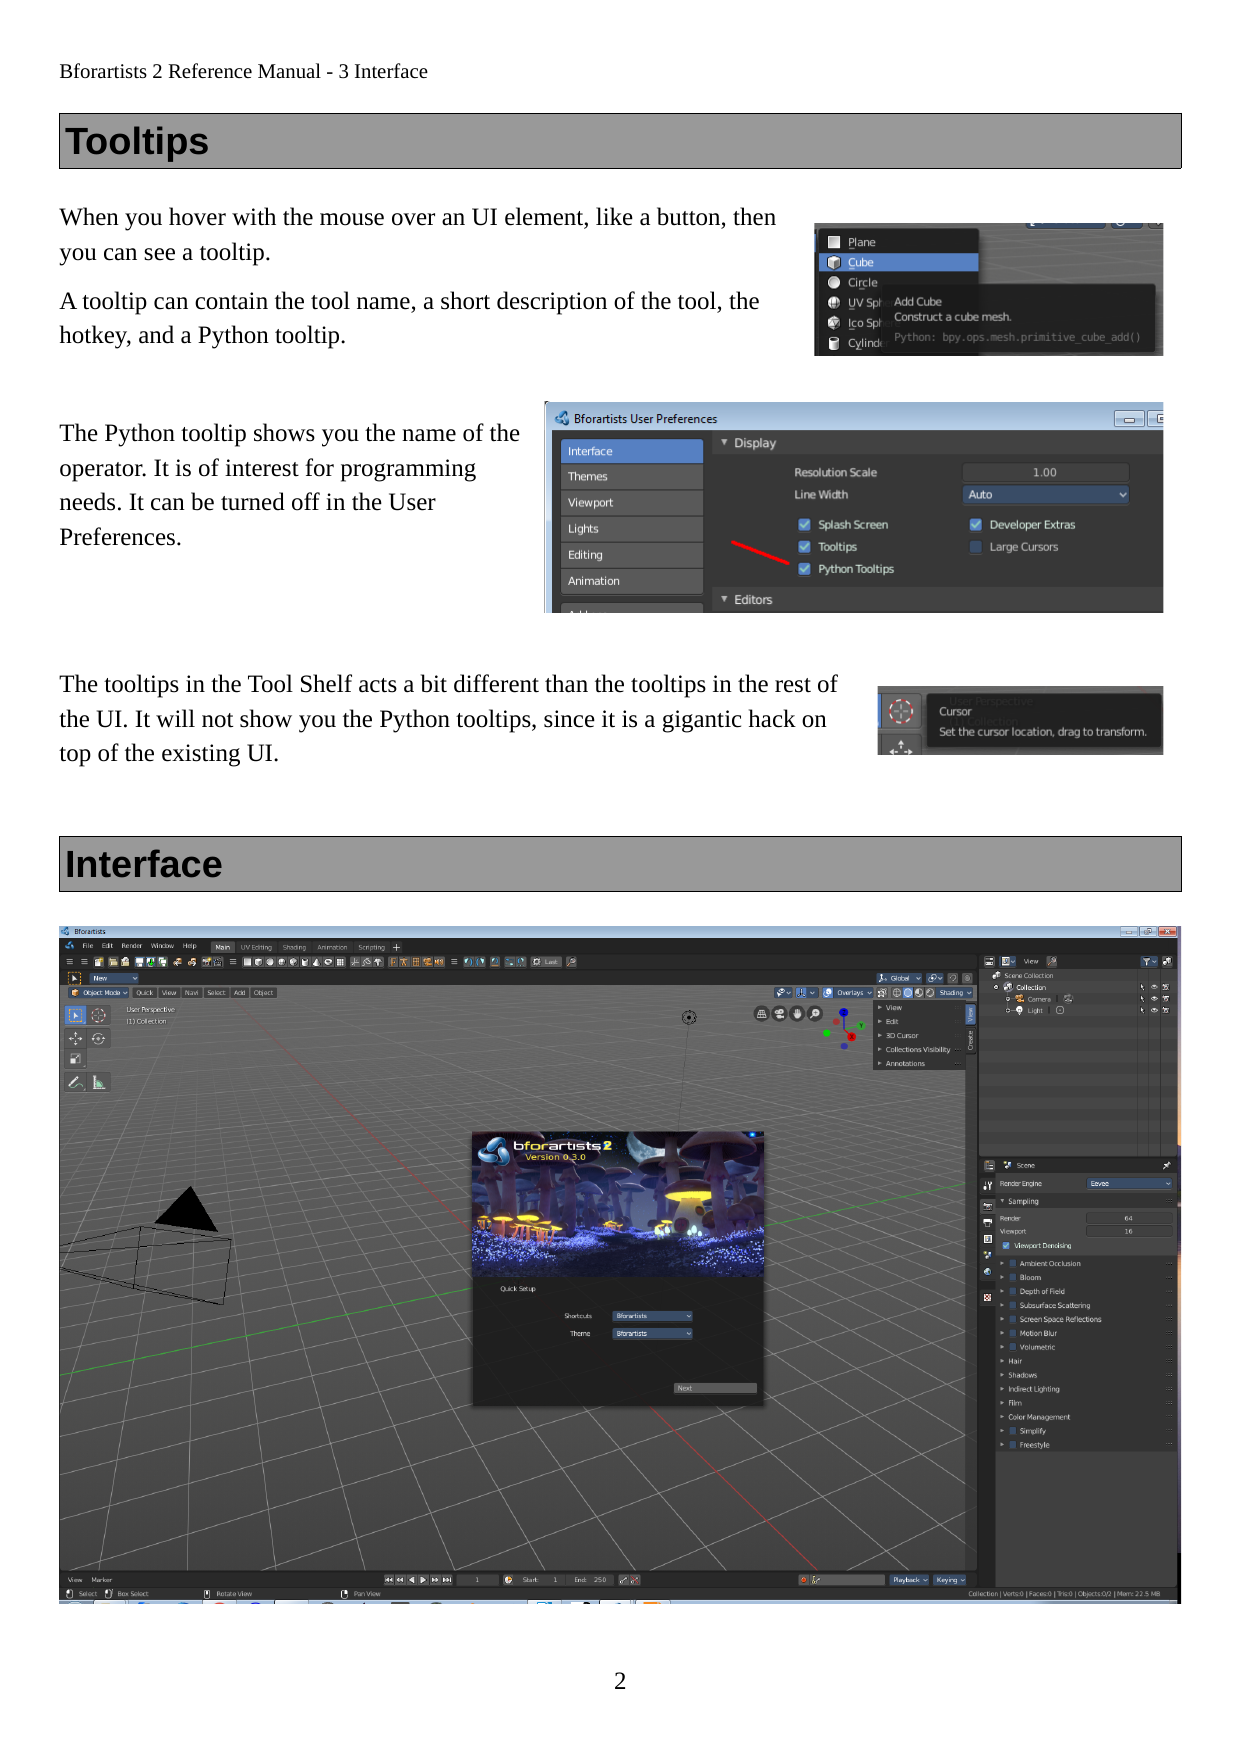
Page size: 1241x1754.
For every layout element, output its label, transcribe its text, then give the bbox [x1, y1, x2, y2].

picture [814, 223, 1164, 356]
picture [544, 401, 1164, 613]
text A tooltip can contain the tool name, a short description of the tool, the hotkey, and a Python tooltip. [59, 286, 814, 349]
picture [59, 926, 1182, 1604]
text When you hover with the mouse over an UI element, like a button, then you can see a tooltip. [59, 202, 1181, 266]
picture [877, 686, 1164, 755]
table_header Tooltips [60, 114, 1181, 168]
text The tooltips in the Tool Shelf acts a bit different than the tooltips in the rest of the UI. It will not show you the Python tooltips, since it is a gigantic hack on top of the existing UI. [59, 669, 1181, 767]
table_header Interface [60, 837, 1181, 891]
text The Python tooltip shows you the name of the operator. It is of interest for programming needs. It can be turned off in the User Preferences. [59, 418, 544, 551]
